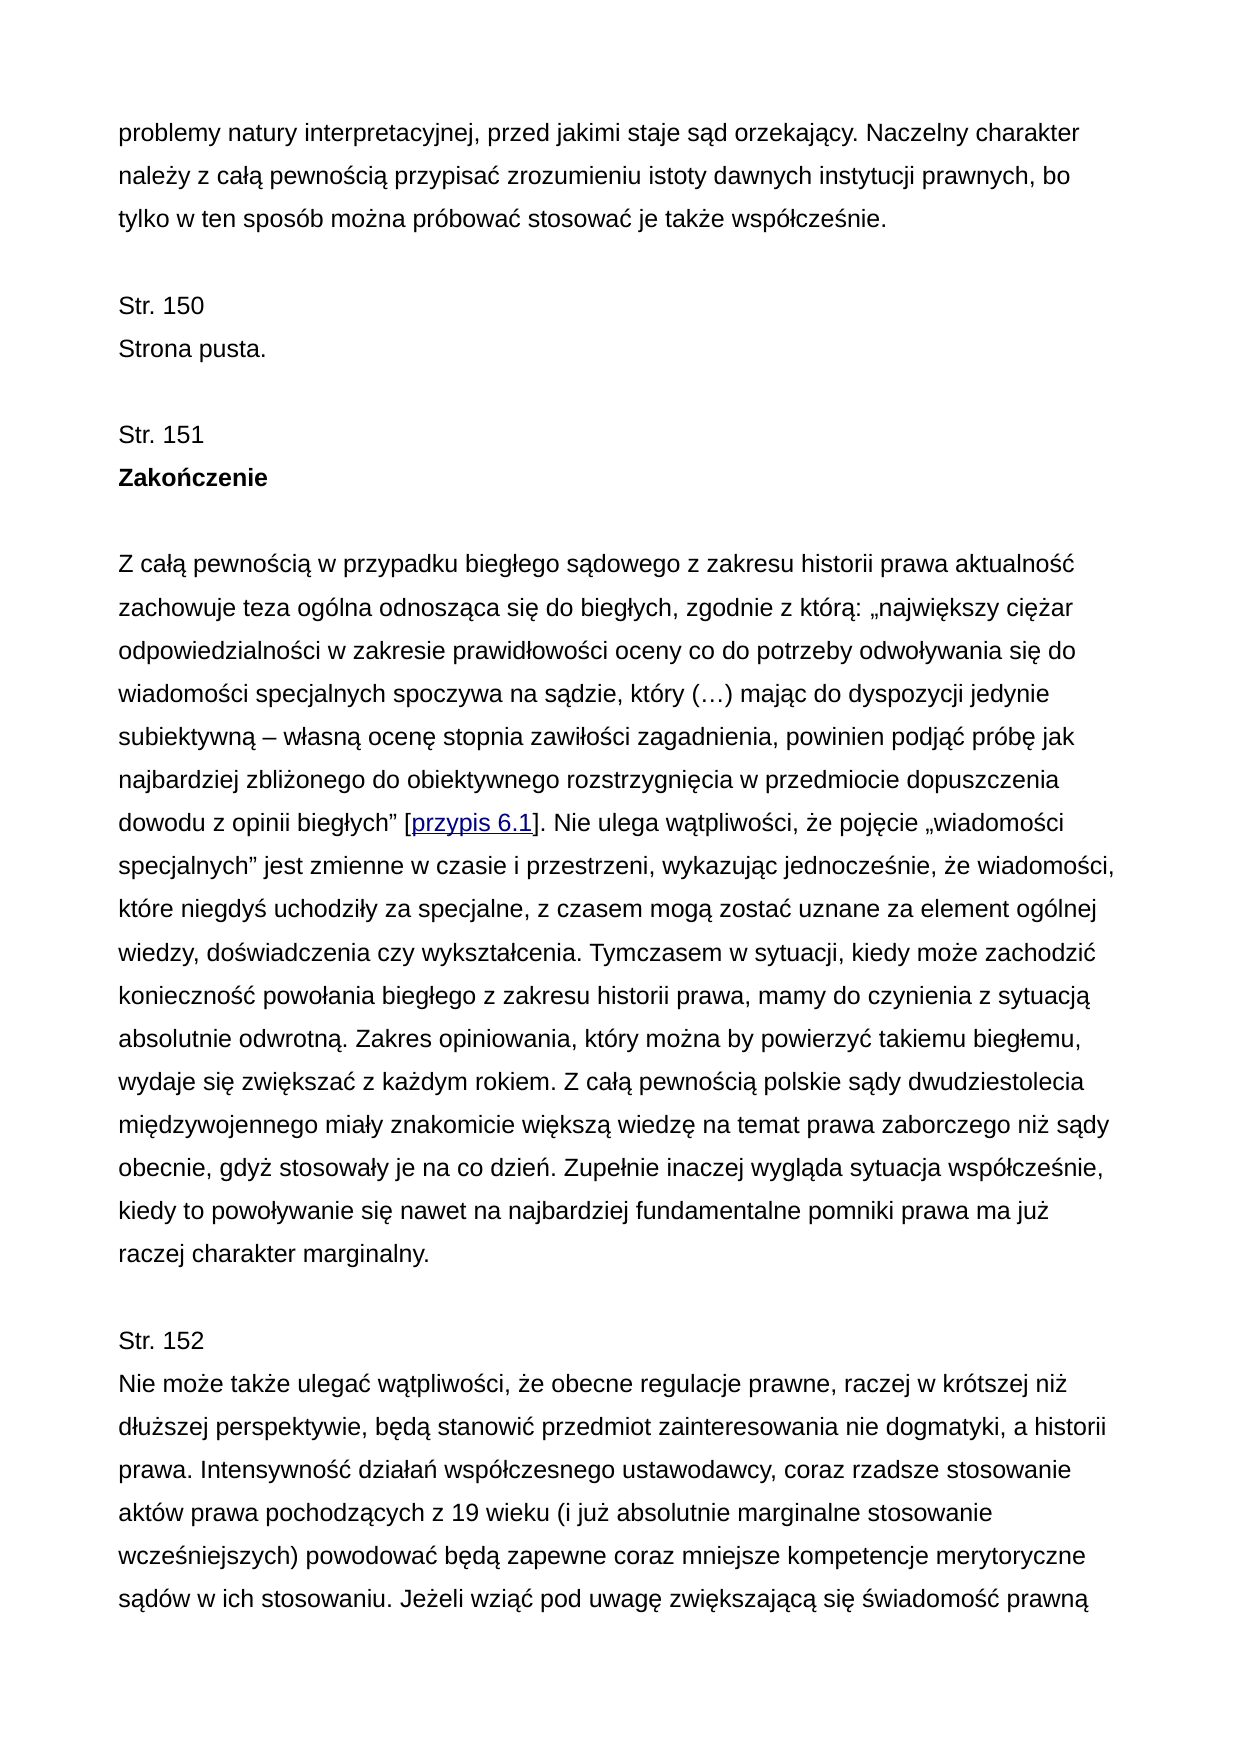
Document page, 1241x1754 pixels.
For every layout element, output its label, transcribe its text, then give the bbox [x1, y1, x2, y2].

text problemy natury interpretacyjnej, przed jakimi staje sąd orzekający. Naczelny charakter należy z całą pewnością przypisać zrozumieniu istoty dawnych instytucji prawnych, bo tylko w ten sposób można próbować stosować je także współcześnie. [118, 118, 1122, 233]
text Nie może także ulegać wątpliwości, że obecne regulacje prawne, raczej w krótszej niż dłuższej perspektywie, będą stanowić przedmiot zainteresowania nie dogmatyki, a historii prawa. Intensywność działań współczesnego ustawodawcy, coraz rzadsze stosowanie aktów prawa pochodzących z 19 wieku (i już absolutnie marginalne stosowanie wcześniejszych) powodować będą zapewne coraz mniejsze kompetencje merytoryczne sądów w ich stosowaniu. Jeżeli wziąć pod uwagę zwiększającą się świadomość prawną [118, 1369, 1122, 1613]
text Str. 150 [118, 291, 1122, 319]
text Strona pusta. [118, 334, 1122, 362]
text Str. 151 [118, 420, 1122, 449]
text Z całą pewnością w przypadku biegłego sądowego z zakresu historii prawa aktualność zachowuje teza ogólna odnosząca się do biegłych, zgodnie z którą: „największy ciężar odpowiedzialności w zakresie prawidłowości oceny co do potrzeby odwoływania się do wiadomości specjalnych spoczywa na sądzie, który (…) mając do dyspozycji jedynie subiektywną – własną ocenę stopnia zawiłości zagadnienia, powinien podjąć próbę jak najbardziej zbliżonego do obiektywnego rozstrzygnięcia w przedmiocie dopuszczenia dowodu z opinii biegłych” [przypis 6.1]. Nie ulega wątpliwości, że pojęcie „wiadomości specjalnych” jest zmienne w czasie i przestrzeni, wykazując jednocześnie, że wiadomości, które niegdyś uchodziły za specjalne, z czasem mogą zostać uznane za element ogólnej wiedzy, doświadczenia czy wykształcenia. Tymczasem w sytuacji, kiedy może zachodzić konieczność powołania biegłego z zakresu historii prawa, mamy do czynienia z sytuacją absolutnie odwrotną. Zakres opiniowania, który można by powierzyć takiemu biegłemu, wydaje się zwiększać z każdym rokiem. Z całą pewnością polskie sądy dwudziestolecia międzywojennego miały znakomicie większą wiedzę na temat prawa zaborczego niż sądy obecnie, gdyż stosowały je na co dzień. Zupełnie inaczej wygląda sytuacja współcześnie, kiedy to powoływanie się nawet na najbardziej fundamentalne pomniki prawa ma już raczej charakter marginalny. [118, 549, 1122, 1268]
subtitle Zakończenie [118, 463, 1122, 492]
text Str. 152 [118, 1326, 1122, 1354]
